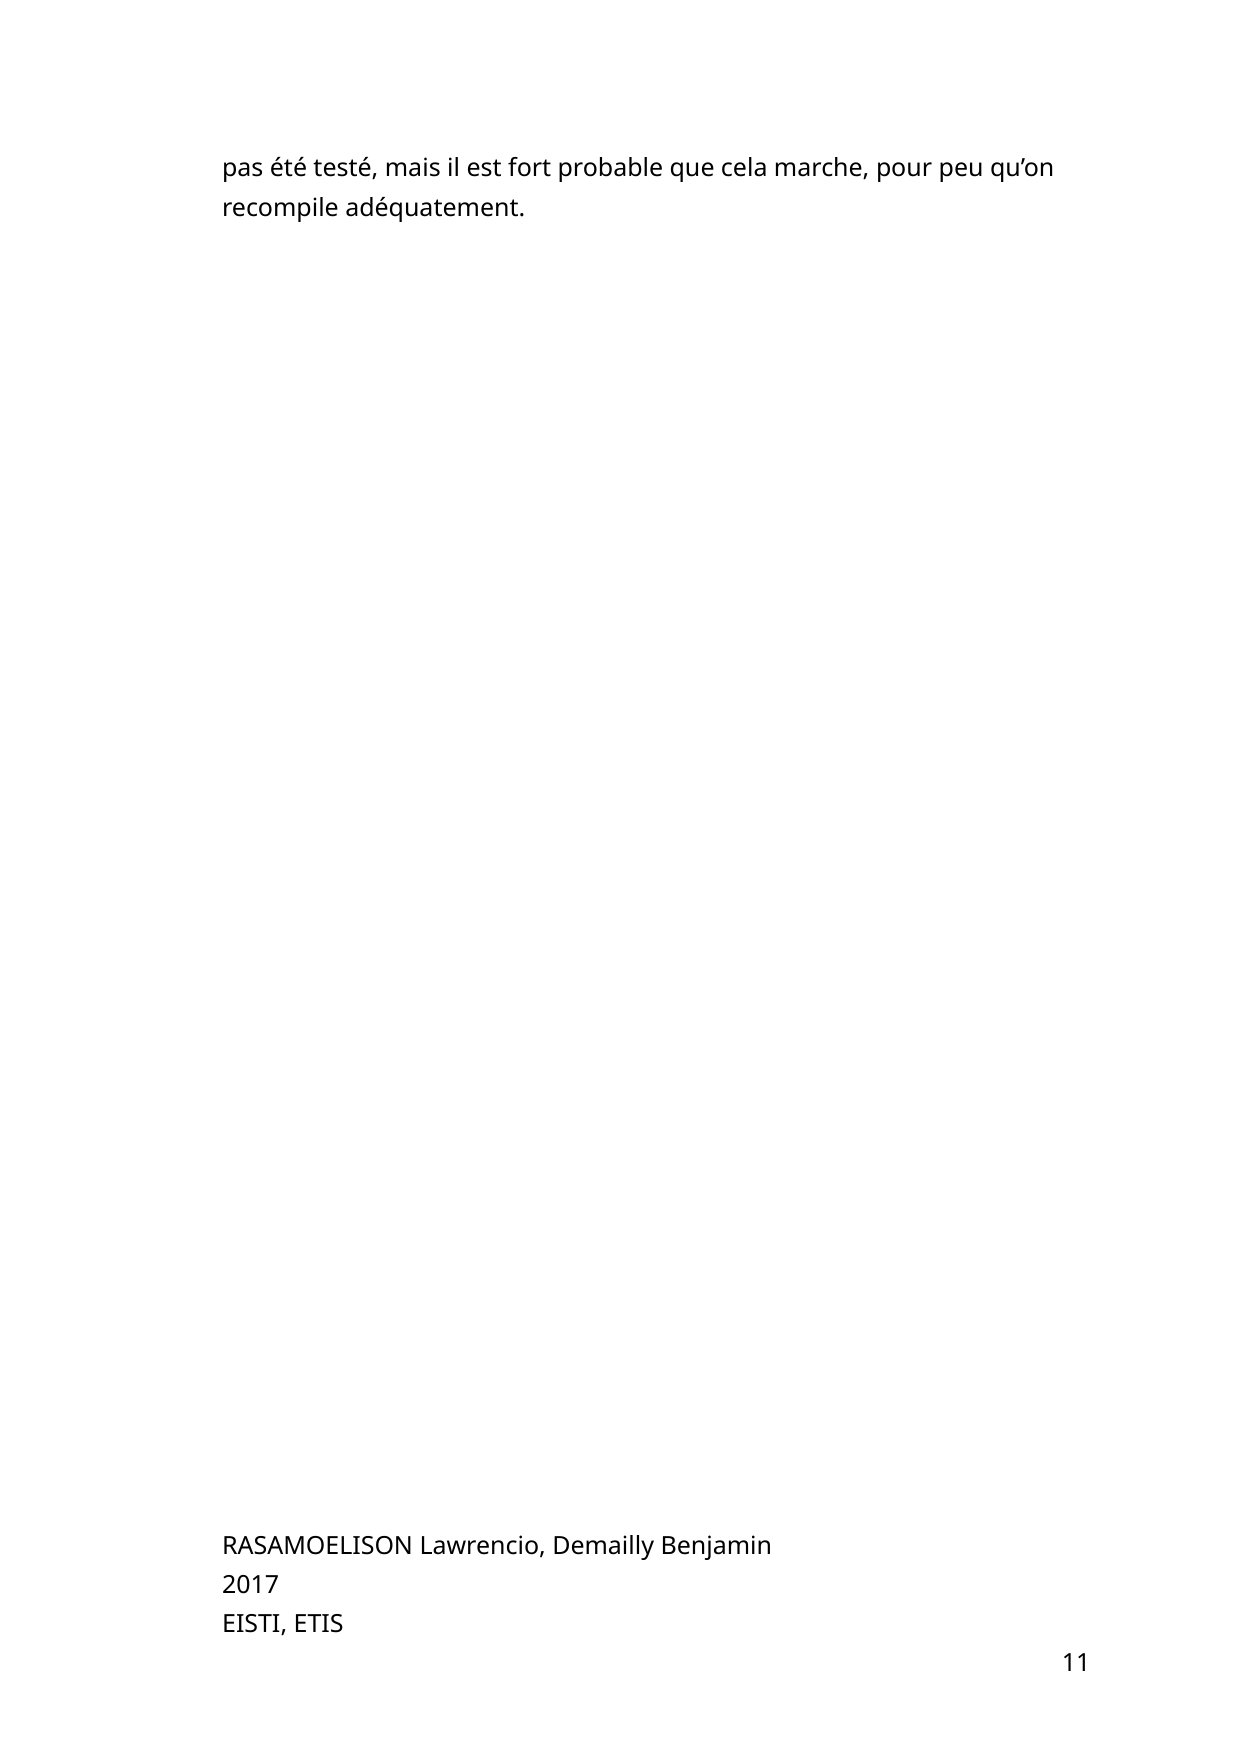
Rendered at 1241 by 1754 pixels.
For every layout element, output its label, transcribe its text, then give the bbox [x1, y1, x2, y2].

text pas été testé, mais il est fort probable que cela marche, pour peu qu’on recompile adéquatement. [222, 150, 1090, 223]
